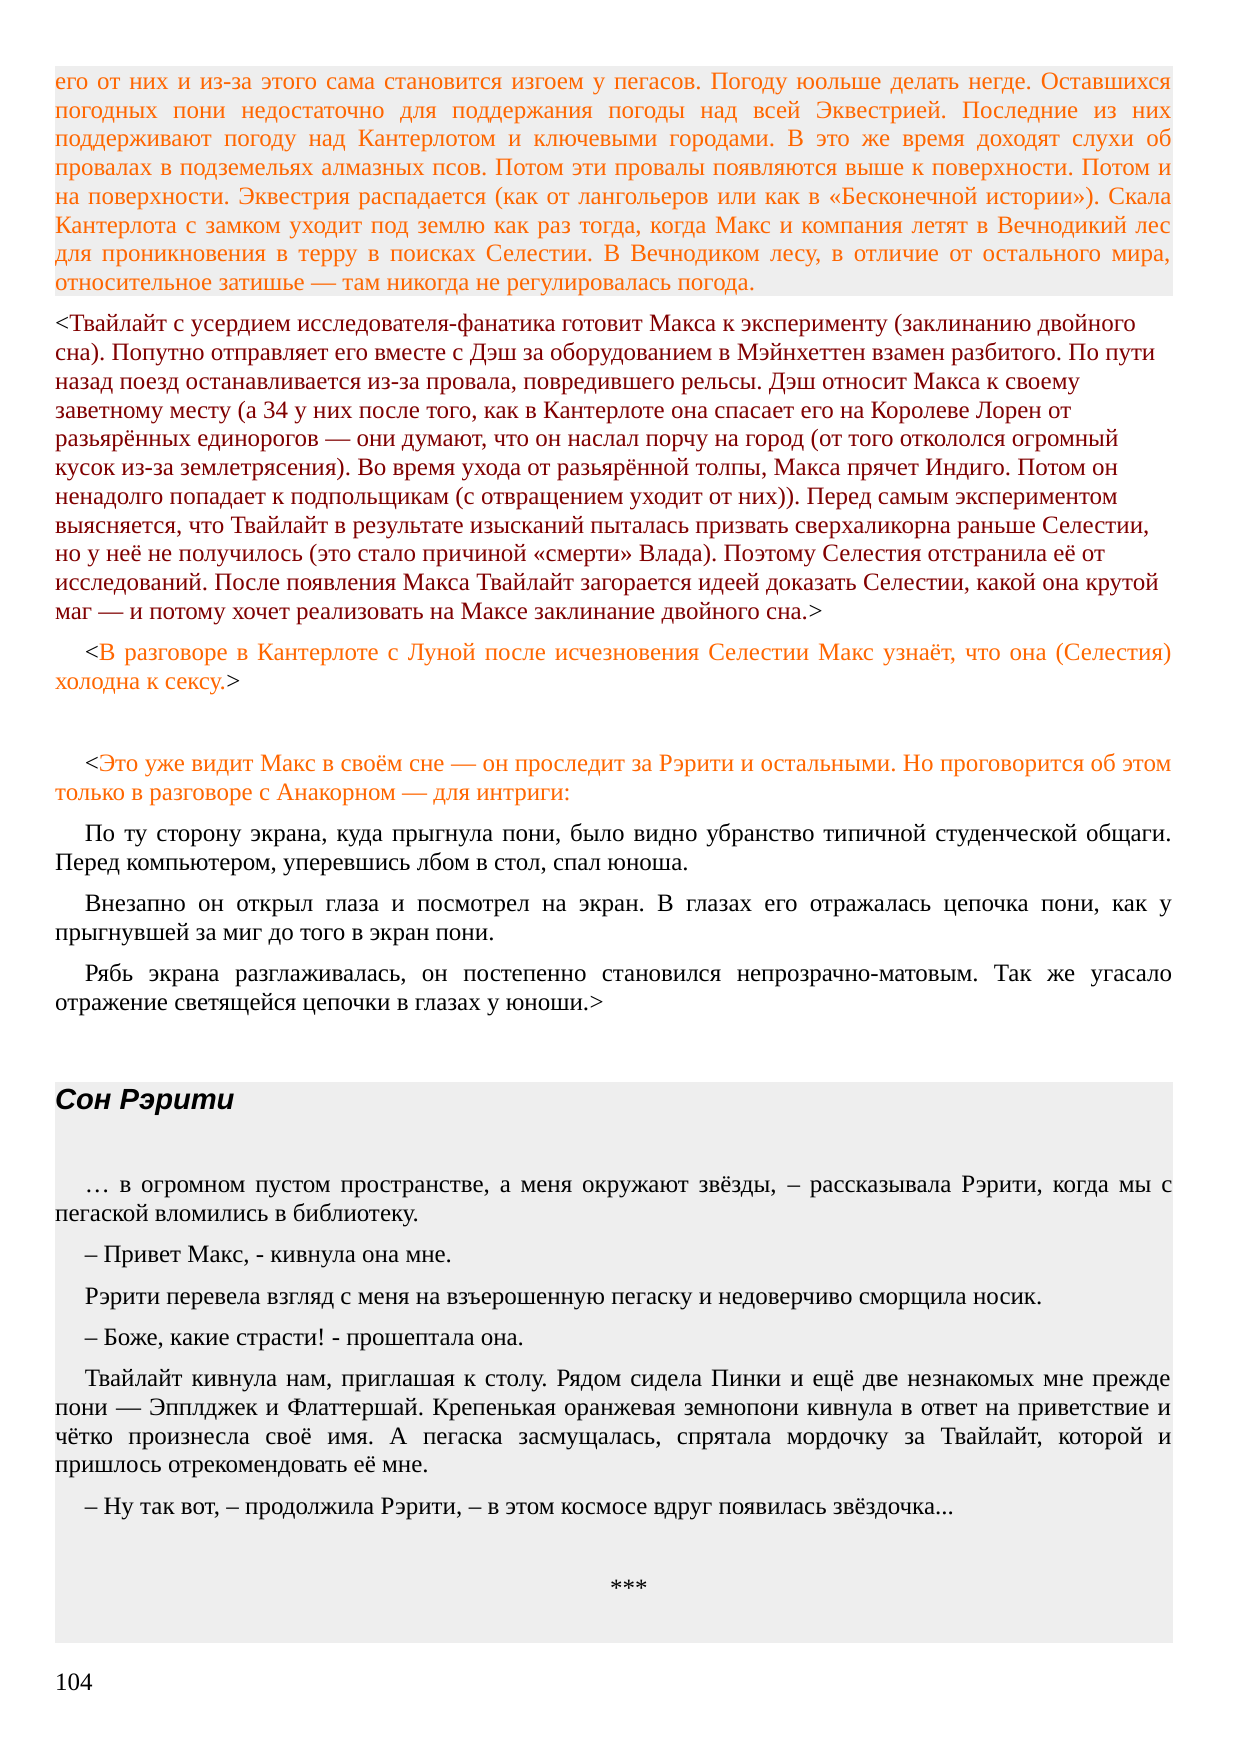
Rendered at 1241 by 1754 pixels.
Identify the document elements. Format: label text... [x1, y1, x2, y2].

text <Это уже видит Макс в своём сне — он проследит за Рэрити и остальными. Но проговорится об этом только в разговоре с Анакорном — для интриги: [55, 748, 1173, 806]
text Твайлайт кивнула нам, приглашая к столу. Рядом сидела Пинки и ещё две незнакомых мне прежде пони — Эпплджек и Флаттершай. Крепенькая оранжевая земнопони кивнула в ответ на приветствие и чётко произнесла своё имя. А пегаска засмущалась, спрятала мордочку за Твайлайт, которой и пришлось отрекомендовать её мне. [55, 1363, 1173, 1478]
text его от них и из-за этого сама становится изгоем у пегасов. Погоду юольше делать негде. Оставшихся погодных пони недостаточно для поддержания погоды над всей Эквестрией. Последние из них поддерживают погоду над Кантерлотом и ключевыми городами. В это же время доходят слухи об провалах в подземельях алмазных псов. Потом эти провалы появляются выше к поверхности. Потом и на поверхности. Эквестрия распадается (как от лангольеров или как в «Бесконечной истории»). Скала Кантерлота с замком уходит под землю как раз тогда, когда Макс и компания летят в Вечнодикий лес для проникновения в терру в поисках Селестии. В Вечнодиком лесу, в отличие от остального мира, относительное затишье — там никогда не регулировалась погода. [55, 66, 1173, 296]
text <Твайлайт с усердием исследователя-фанатика готовит Макса к эксперименту (заклинанию двойного сна). Попутно отправляет его вместе с Дэш за оборудованием в Мэйнхеттен взамен разбитого. По пути назад поезд останавливается из-за провала, повредившего рельсы. Дэш относит Макса к своему заветному месту (а 34 у них после того, как в Кантерлоте она спасает его на Королеве Лорен от разьярённых единорогов — они думают, что он наслал порчу на город (от того откололся огромный кусок из-за землетрясения). Во время ухода от разьярённой толпы, Макса прячет Индиго. Потом он ненадолго попадает к подпольщикам (с отвращением уходит от них)). Перед самым экспериментом выясняется, что Твайлайт в результате изысканий пыталась призвать сверхаликорна раньше Селестии, но у неё не получилось (это стало причиной «смерти» Влада). Поэтому Селестия отстранила её от исследований. После появления Макса Твайлайт загорается идеей доказать Селестии, какой она крутой маг — и потому хочет реализовать на Максе заклинание двойного сна.> [55, 308, 1173, 625]
text <В разговоре в Кантерлоте с Луной после исчезновения Селестии Макс узнаёт, что она (Селестия) холодна к сексу.> [55, 637, 1173, 695]
text – Ну так вот, – продолжила Рэрити, – в этом космосе вдруг появилась звёздочка... [55, 1491, 1173, 1519]
text Внезапно он открыл глаза и посмотрел на экран. В глазах его отражалась цепочка пони, как у прыгнувшей за миг до того в экран пони. [55, 888, 1173, 946]
text Рэрити перевела взгляд с меня на взъерошенную пегаску и недоверчиво сморщила носик. [55, 1281, 1173, 1309]
text По ту сторону экрана, куда прыгнула пони, было видно убранство типичной студенческой общаги. Перед компьютером, уперевшись лбом в стол, спал юноша. [55, 818, 1173, 876]
text *** [55, 1573, 1173, 1602]
text – Боже, какие страсти! - прошептала она. [55, 1322, 1173, 1351]
text … в огромном пустом пространстве, а меня окружают звёзды, – рассказывала Рэрити, когда мы с пегаской вломились в библиотеку. [55, 1169, 1173, 1227]
subtitle Сон Рэрити [55, 1082, 1173, 1116]
text – Привет Макс, - кивнула она мне. [55, 1239, 1173, 1268]
text Рябь экрана разглаживалась, он постепенно становился непрозрачно-матовым. Так же угасало отражение светящейся цепочки в глазах у юноши.> [55, 958, 1173, 1016]
